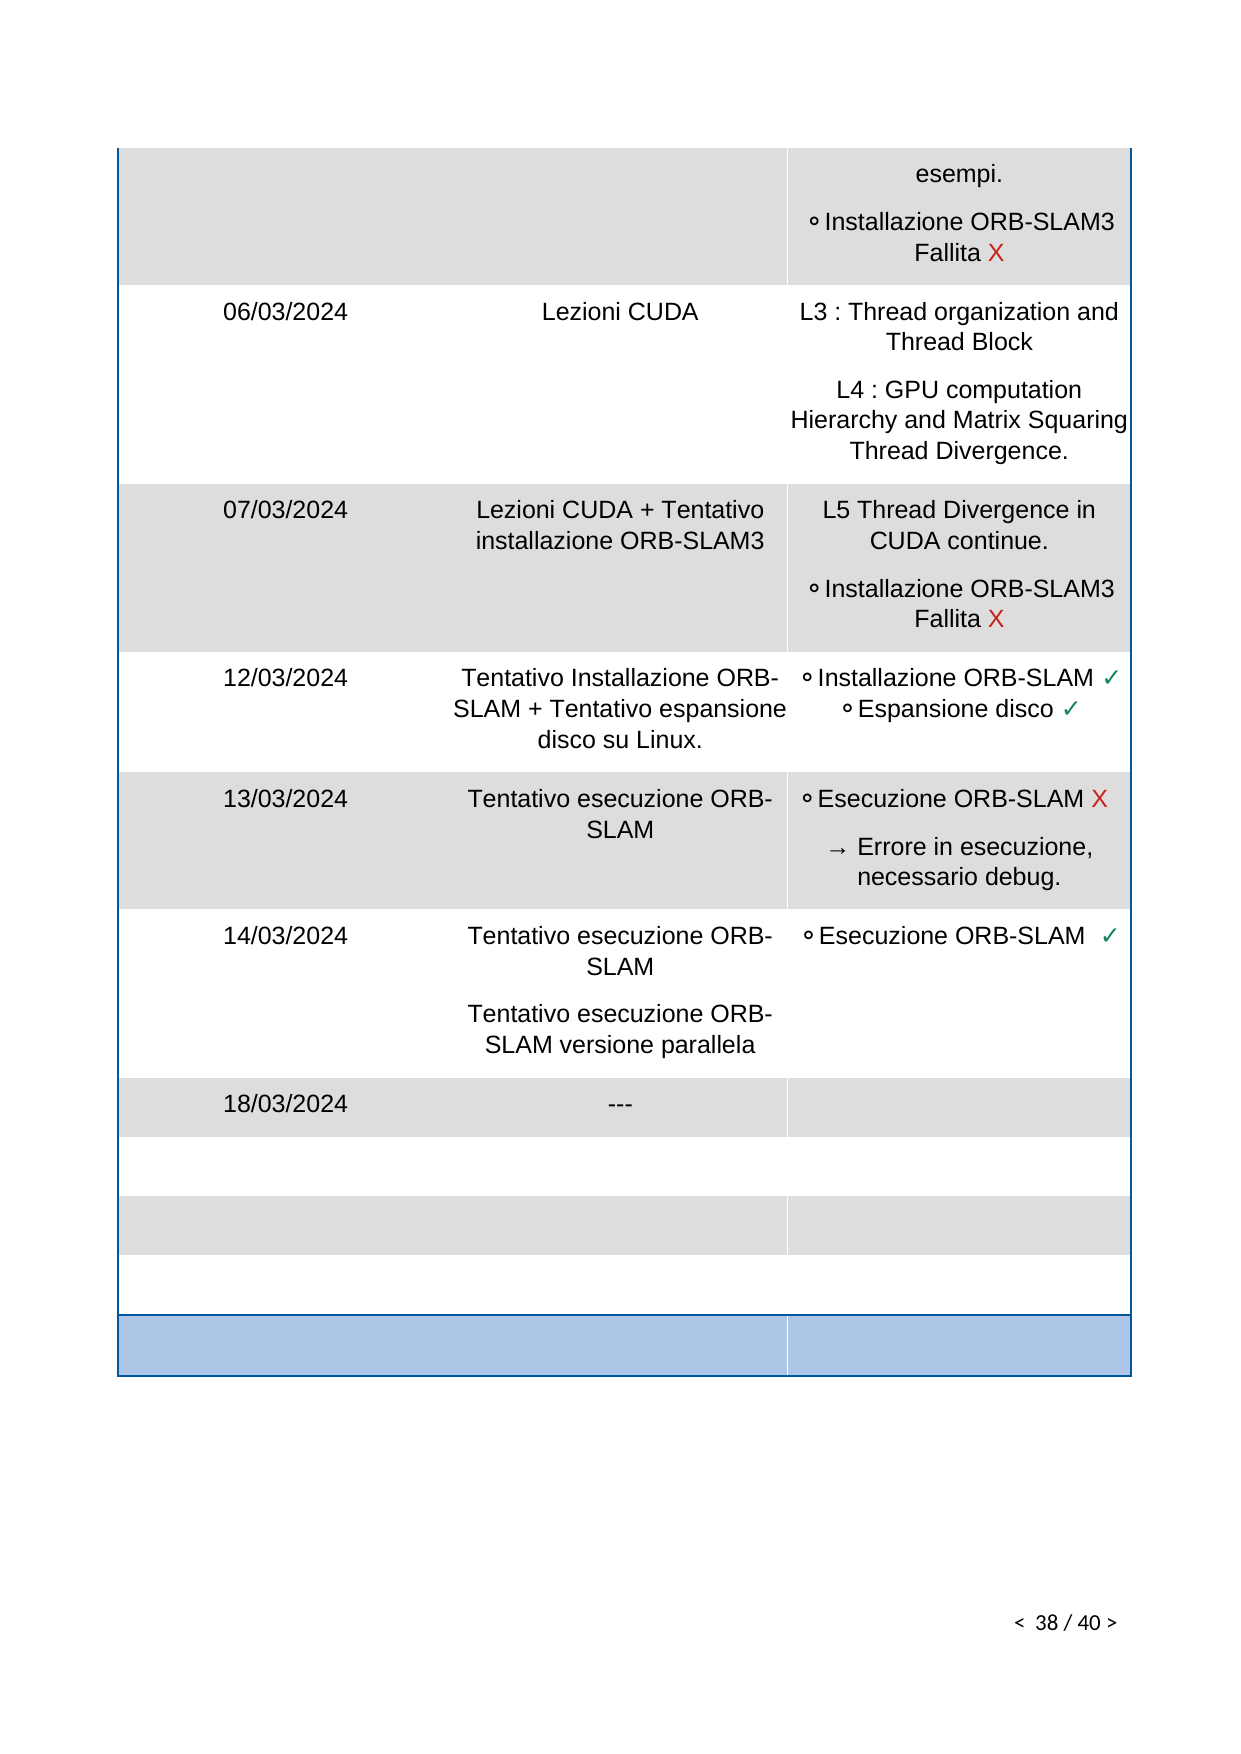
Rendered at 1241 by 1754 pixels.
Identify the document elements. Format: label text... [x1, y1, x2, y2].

table_cell ⚬Installazione ORB-SLAM ✓ ⚬Espansione disco ✓ [788, 652, 1130, 772]
table_cell 06/03/2024 [119, 285, 453, 484]
table_cell [119, 1255, 453, 1314]
table_cell Lezioni CUDA [453, 285, 787, 484]
table_cell [119, 148, 453, 285]
table_cell 14/03/2024 [119, 910, 453, 1078]
table_cell [453, 1196, 787, 1255]
table_cell [453, 1137, 787, 1196]
table_cell L3 : Thread organization and Thread Block L4 : GPU computation Hierarchy and Matrix Squaring Thread Divergence. [788, 285, 1130, 484]
table_cell ⚬Esecuzione ORB-SLAM ✓ [788, 910, 1130, 1078]
table_cell L5 Thread Divergence in CUDA continue. ⚬Installazione ORB-SLAM3 Fallita X [788, 484, 1130, 652]
table_cell esempi. ⚬Installazione ORB-SLAM3 Fallita X [788, 148, 1130, 285]
table_cell [788, 1196, 1130, 1255]
table_cell [119, 1137, 453, 1196]
table_cell 12/03/2024 [119, 652, 453, 772]
table_cell Lezioni CUDA + Tentativo installazione ORB-SLAM3 [453, 484, 787, 652]
table_cell [788, 1078, 1130, 1137]
table_cell [453, 1316, 787, 1375]
table_cell Tentativo Installazione ORB-SLAM + Tentativo espansione disco su Linux. [453, 652, 787, 772]
table_cell [453, 1255, 787, 1314]
table_cell 07/03/2024 [119, 484, 453, 652]
table_cell [788, 1137, 1130, 1196]
table_cell [119, 1196, 453, 1255]
table_cell 18/03/2024 [119, 1078, 453, 1137]
table_cell [119, 1316, 453, 1375]
table_cell Tentativo esecuzione ORB-SLAM Tentativo esecuzione ORB-SLAM versione parallela [453, 910, 787, 1078]
table_cell Tentativo esecuzione ORB-SLAM [453, 772, 787, 909]
table_cell ⚬Esecuzione ORB-SLAM X → Errore in esecuzione, necessario debug. [788, 772, 1130, 909]
table_cell [453, 148, 787, 285]
table_cell 13/03/2024 [119, 772, 453, 909]
table_cell [788, 1316, 1130, 1375]
table_cell --- [453, 1078, 787, 1137]
table_cell [788, 1255, 1130, 1314]
